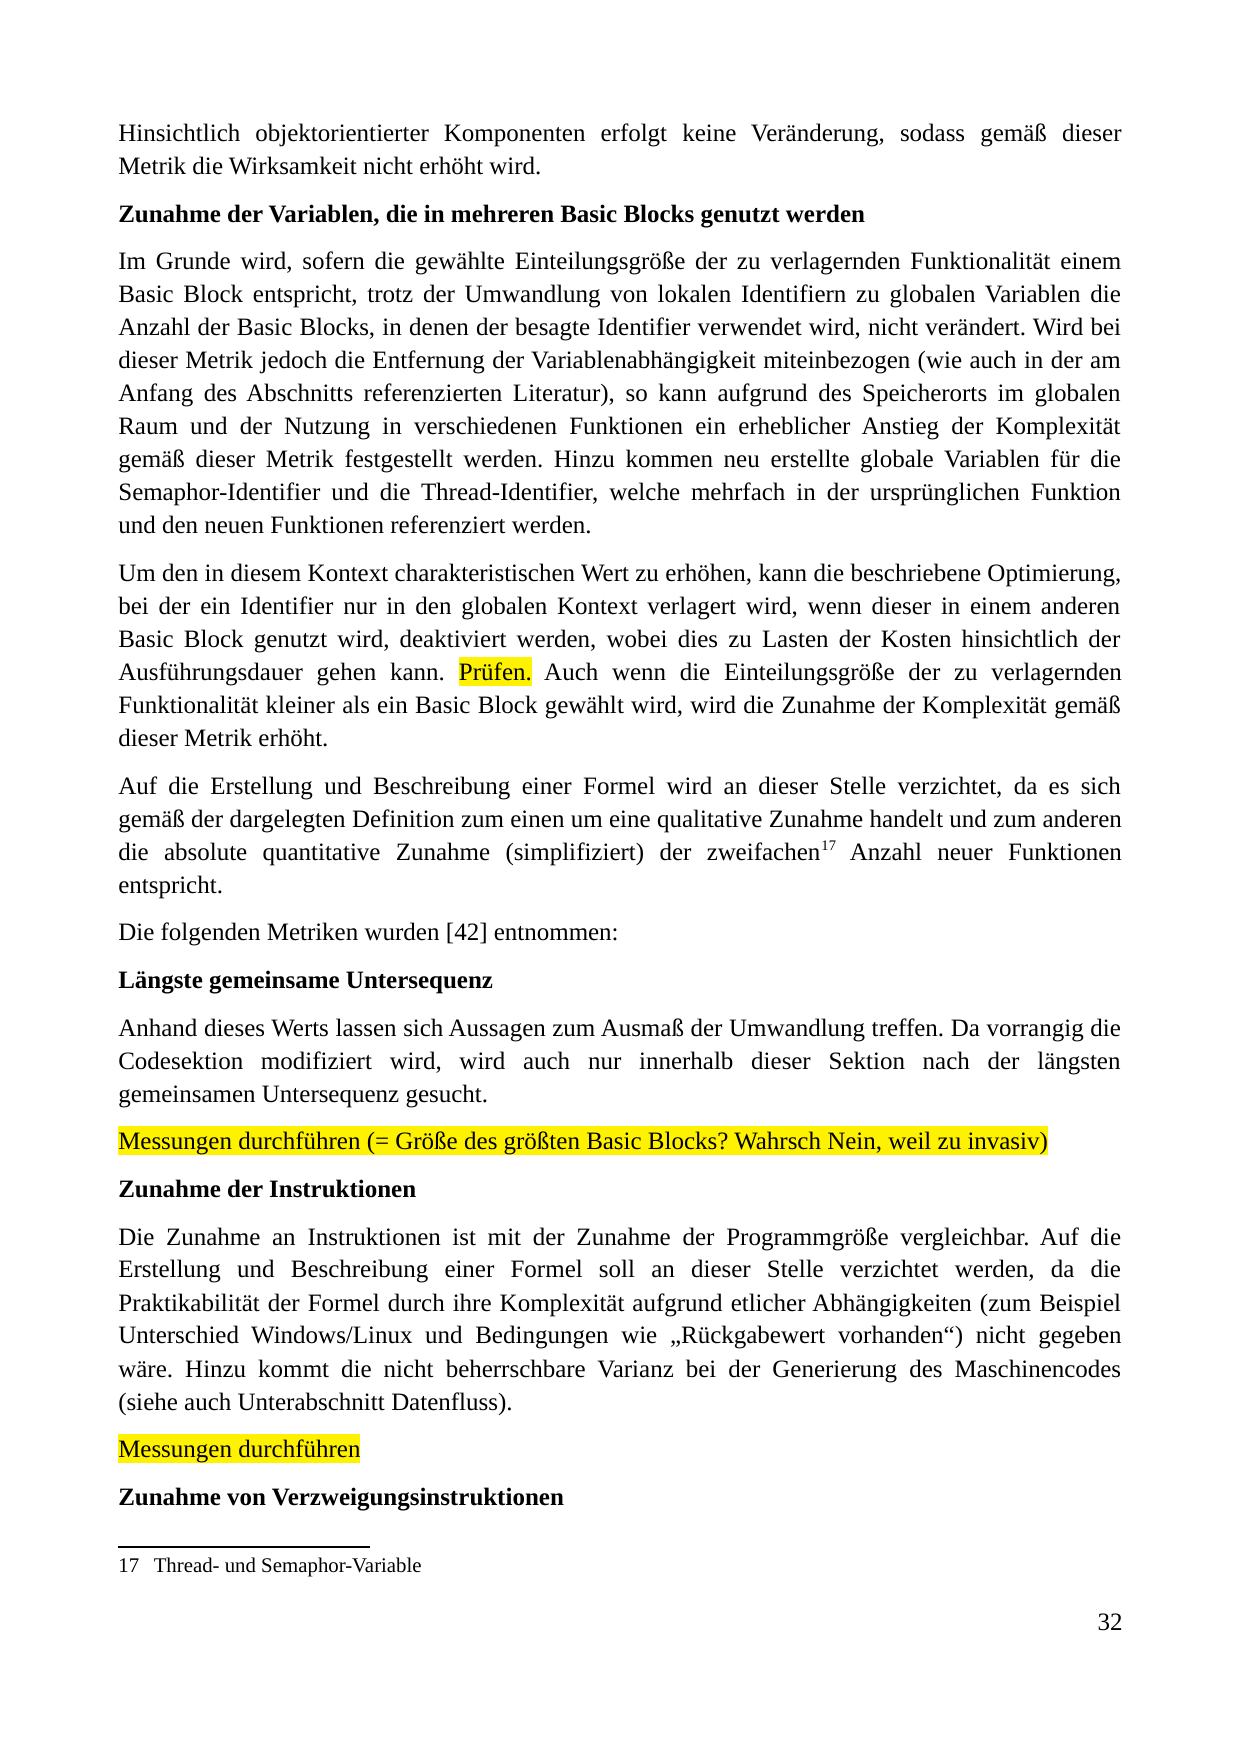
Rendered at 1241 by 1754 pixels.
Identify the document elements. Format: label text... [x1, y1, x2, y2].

text Messungen durchführen [118, 1434, 1122, 1463]
text Anhand dieses Werts lassen sich Aussagen zum Ausmaß der Umwandlung treffen. Da vorrangig die Codesektion modifiziert wird, wird auch nur innerhalb dieser Sektion nach der längsten gemeinsamen Untersequenz gesucht. [118, 1013, 1122, 1107]
text Zunahme der Variablen, die in mehreren Basic Blocks genutzt werden [118, 199, 1122, 227]
text Längste gemeinsame Untersequenz [118, 965, 1122, 994]
text Die folgenden Metriken wurden [42] entnommen: [118, 917, 1122, 946]
text Hinsichtlich objektorientierter Komponenten erfolgt keine Veränderung, sodass gemäß dieser Metrik die Wirksamkeit nicht erhöht wird. [118, 118, 1122, 180]
text Die Zunahme an Instruktionen ist mit der Zunahme der Programmgröße vergleichbar. Auf die Erstellung und Beschreibung einer Formel soll an dieser Stelle verzichtet werden, da die Praktikabilität der Formel durch ihre Komplexität aufgrund etlicher Abhängigkeiten (zum Beispiel Unterschied Windows/Linux und Bedingungen wie „Rückgabewert vorhanden“) nicht gegeben wäre. Hinzu kommt die nicht beherrschbare Varianz bei der Generierung des Maschinencodes (siehe auch Unterabschnitt Datenfluss). [118, 1222, 1122, 1415]
text Messungen durchführen (= Größe des größten Basic Blocks? Wahrsch Nein, weil zu invasiv) [118, 1126, 1122, 1155]
text Im Grunde wird, sofern die gewählte Einteilungsgröße der zu verlagernden Funktionalität einem Basic Block entspricht, trotz der Umwandlung von lokalen Identifiern zu globalen Variablen die Anzahl der Basic Blocks, in denen der besagte Identifier verwendet wird, nicht verändert. Wird bei dieser Metrik jedoch die Entfernung der Variablenabhängigkeit miteinbezogen (wie auch in der am Anfang des Abschnitts referenzierten Literatur), so kann aufgrund des Speicherorts im globalen Raum und der Nutzung in verschiedenen Funktionen ein erheblicher Anstieg der Komplexität gemäß dieser Metrik festgestellt werden. Hinzu kommen neu erstellte globale Variablen für die Semaphor-Identifier und die Thread-Identifier, welche mehrfach in der ursprünglichen Funktion und den neuen Funktionen referenziert werden. [118, 246, 1122, 539]
text Um den in diesem Kontext charakteristischen Wert zu erhöhen, kann die beschriebene Optimierung, bei der ein Identifier nur in den globalen Kontext verlagert wird, wenn dieser in einem anderen Basic Block genutzt wird, deaktiviert werden, wobei dies zu Lasten der Kosten hinsichtlich der Ausführungsdauer gehen kann. Prüfen. Auch wenn die Einteilungsgröße der zu verlagernden Funktionalität kleiner als ein Basic Block gewählt wird, wird die Zunahme der Komplexität gemäß dieser Metrik erhöht. [118, 558, 1122, 752]
text Zunahme von Verzweigungsinstruktionen [118, 1482, 1122, 1511]
text Zunahme der Instruktionen [118, 1174, 1122, 1203]
text Thread- und Semaphor-Variable [118, 1553, 1122, 1577]
text Auf die Erstellung und Beschreibung einer Formel wird an dieser Stelle verzichtet, da es sich gemäß der dargelegten Definition zum einen um eine qualitative Zunahme handelt und zum anderen die absolute quantitative Zunahme (simplifiziert) der zweifachen Anzahl neuer Funktionen entspricht. [118, 771, 1122, 899]
